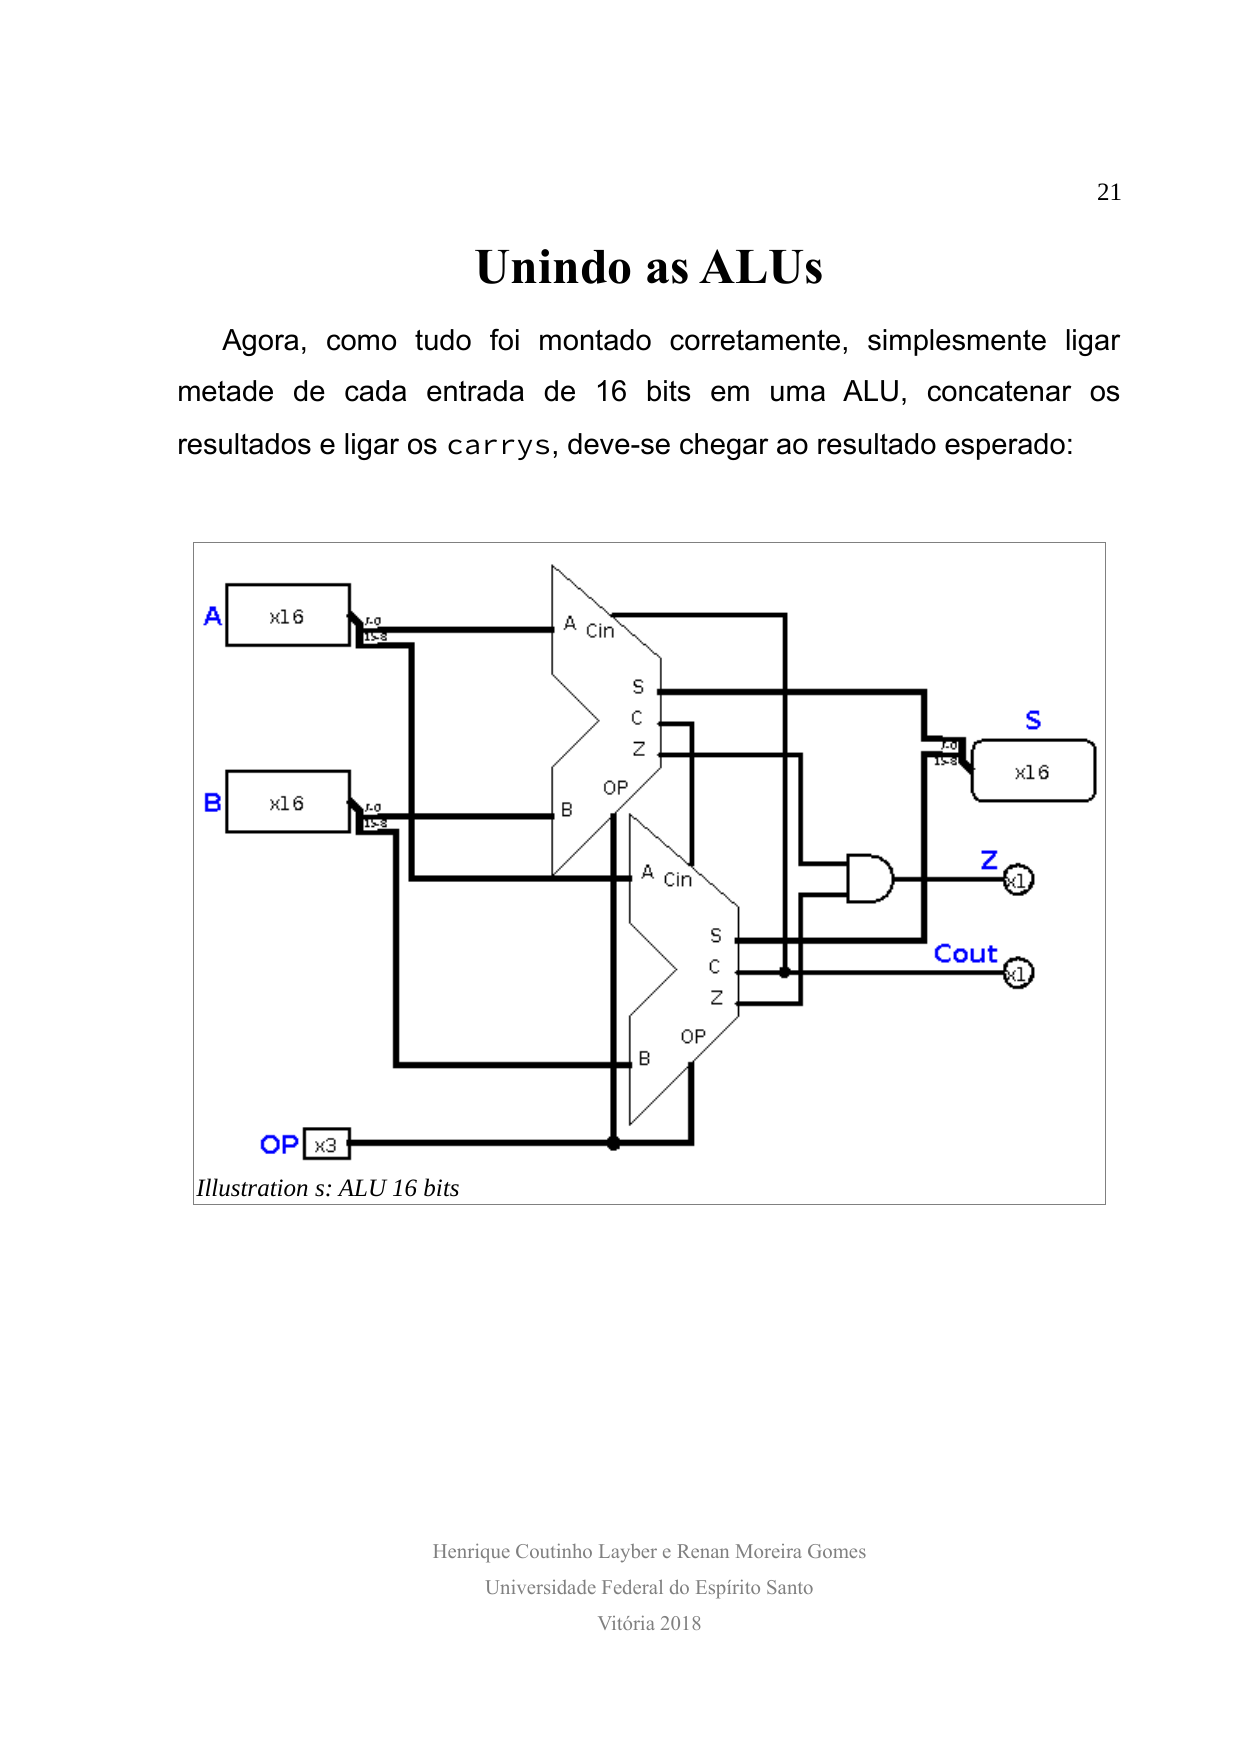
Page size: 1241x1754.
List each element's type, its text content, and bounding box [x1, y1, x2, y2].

text Unindo as ALUs [177, 237, 1122, 294]
picture [196, 557, 1103, 1168]
text Agora, como tudo foi montado corretamente, simplesmente ligar metade de cada entrada de 16 bits em uma ALU, concatenar os resultados e ligar os carrys, deve-se chegar ao resultado esperado: [177, 323, 1122, 462]
text Illustration s: ALU 16 bits [196, 1168, 1102, 1202]
text [194, 543, 1105, 1204]
